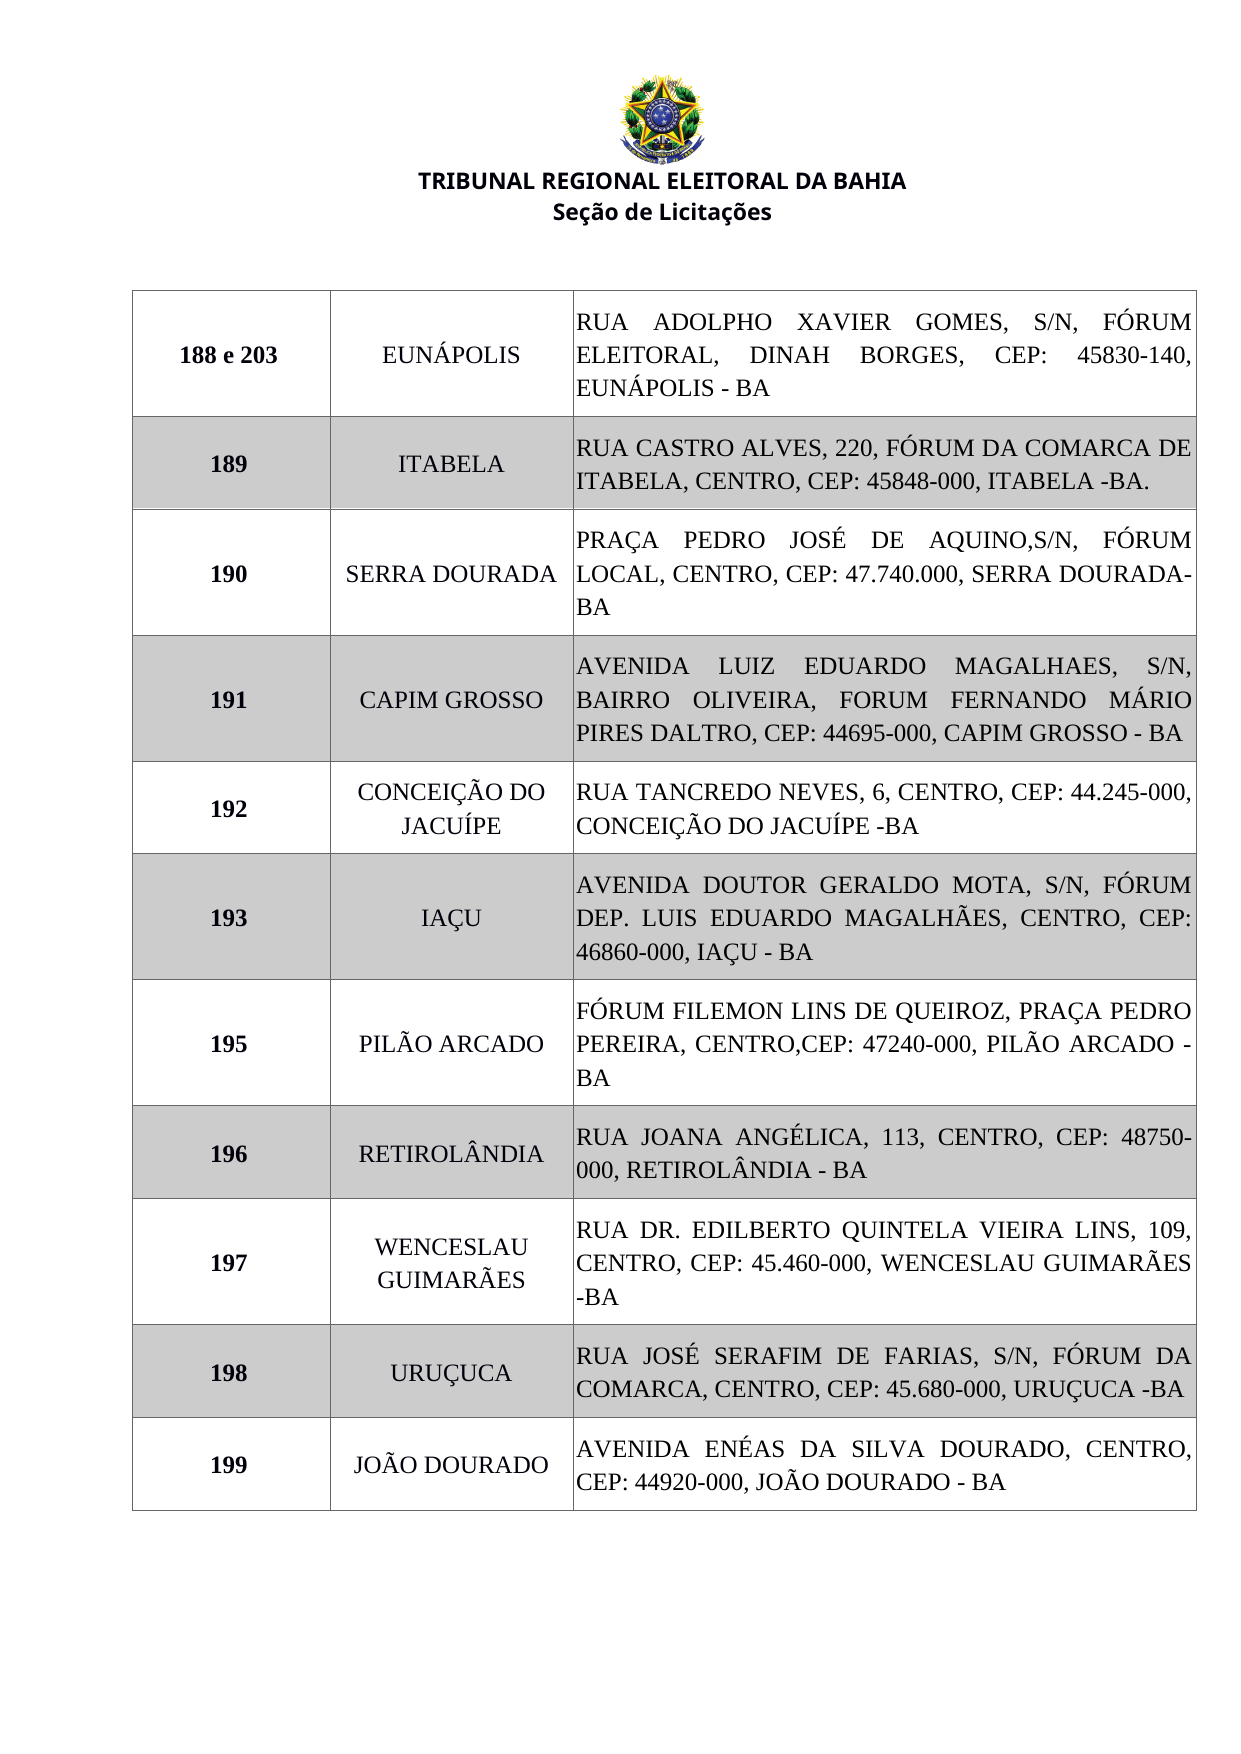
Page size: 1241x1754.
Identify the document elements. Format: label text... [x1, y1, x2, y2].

table_cell ITABELA [331, 417, 573, 508]
table_cell JOÃO DOURADO [331, 1418, 573, 1509]
table_cell 197 [133, 1199, 330, 1324]
table_cell WENCESLAU GUIMARÃES [331, 1199, 573, 1324]
table_cell IAÇU [331, 854, 573, 979]
table_cell 191 [133, 636, 330, 761]
table_cell 196 [133, 1106, 330, 1198]
table_cell RUA DR. EDILBERTO QUINTELA VIEIRA LINS, 109, CENTRO, CEP: 45.460-000, WENCESLAU GUIMARÃES -BA [574, 1199, 1196, 1324]
table_cell 199 [133, 1418, 330, 1509]
table_cell CAPIM GROSSO [331, 636, 573, 761]
table_cell FÓRUM FILEMON LINS DE QUEIROZ, PRAÇA PEDRO PEREIRA, CENTRO,CEP: 47240-000, PILÃO ARCADO -BA [574, 980, 1196, 1105]
table_cell CONCEIÇÃO DO JACUÍPE [331, 762, 573, 853]
table_cell AVENIDA ENÉAS DA SILVA DOURADO, CENTRO, CEP: 44920-000, JOÃO DOURADO - BA [574, 1418, 1196, 1509]
table_cell EUNÁPOLIS [331, 291, 573, 416]
table_cell RUA JOSÉ SERAFIM DE FARIAS, S/N, FÓRUM DA COMARCA, CENTRO, CEP: 45.680-000, URUÇUCA -BA [574, 1325, 1196, 1417]
table_cell 188 e 203 [133, 291, 330, 416]
table_cell 190 [133, 510, 330, 634]
table_cell RUA ADOLPHO XAVIER GOMES, S/N, FÓRUM ELEITORAL, DINAH BORGES, CEP: 45830-140, EUNÁPOLIS - BA [574, 291, 1196, 416]
table_cell 193 [133, 854, 330, 979]
table_cell AVENIDA DOUTOR GERALDO MOTA, S/N, FÓRUM DEP. LUIS EDUARDO MAGALHÃES, CENTRO, CEP: 46860-000, IAÇU - BA [574, 854, 1196, 979]
table_cell AVENIDA LUIZ EDUARDO MAGALHAES, S/N, BAIRRO OLIVEIRA, FORUM FERNANDO MÁRIO PIRES DALTRO, CEP: 44695-000, CAPIM GROSSO - BA [574, 636, 1196, 761]
table_cell URUÇUCA [331, 1325, 573, 1417]
table_cell RUA TANCREDO NEVES, 6, CENTRO, CEP: 44.245-000, CONCEIÇÃO DO JACUÍPE -BA [574, 762, 1196, 853]
table_cell RUA CASTRO ALVES, 220, FÓRUM DA COMARCA DE ITABELA, CENTRO, CEP: 45848-000, ITABELA -BA. [574, 417, 1196, 508]
table_cell 195 [133, 980, 330, 1105]
table_cell SERRA DOURADA [331, 510, 573, 634]
table_cell RUA JOANA ANGÉLICA, 113, CENTRO, CEP: 48750-000, RETIROLÂNDIA - BA [574, 1106, 1196, 1198]
table_cell 189 [133, 417, 330, 508]
table_cell 192 [133, 762, 330, 853]
table_cell RETIROLÂNDIA [331, 1106, 573, 1198]
table_cell 198 [133, 1325, 330, 1417]
table_cell PRAÇA PEDRO JOSÉ DE AQUINO,S/N, FÓRUM LOCAL, CENTRO, CEP: 47.740.000, SERRA DOURADA-BA [574, 510, 1196, 634]
table_cell PILÃO ARCADO [331, 980, 573, 1105]
